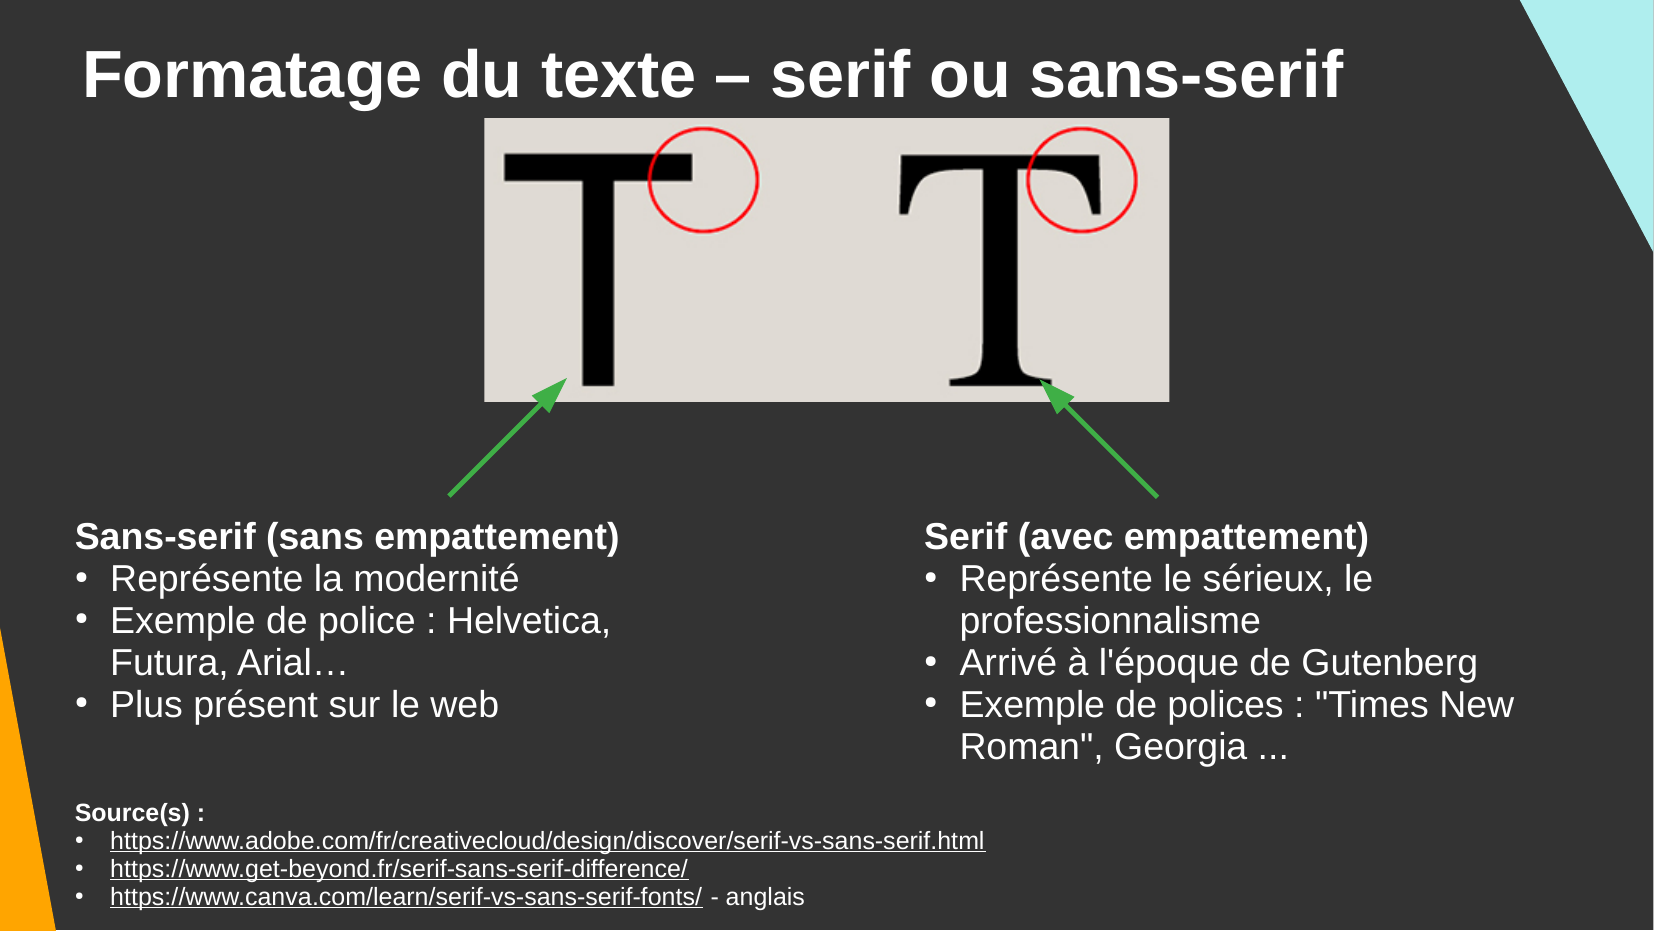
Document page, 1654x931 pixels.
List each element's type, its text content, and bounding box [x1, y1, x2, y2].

text_box Sans-serif (sans empattement) Représente la modernité Exemple de police : Helvetica, Futura, Arial… Plus présent sur le web [60, 507, 650, 733]
text_box Serif (avec empattement) Représente le sérieux, le professionnalisme Arrivé à l'époque de Gutenberg Exemple de polices : "Times New Roman", Georgia ... [909, 507, 1607, 817]
text_box Source(s) : https://www.adobe.com/fr/creativecloud/design/discover/serif-vs-sans-serif.html https://www.get-beyond.fr/serif-sans-serif-difference/ https://www.canva.com/learn/serif-vs-sans-serif-fonts/ - anglais [60, 791, 1546, 931]
text_box [1519, 0, 1654, 254]
picture [484, 118, 1170, 402]
text_box [0, 627, 56, 931]
title Formatage du texte – serif ou sans-serif [82, 37, 1571, 114]
